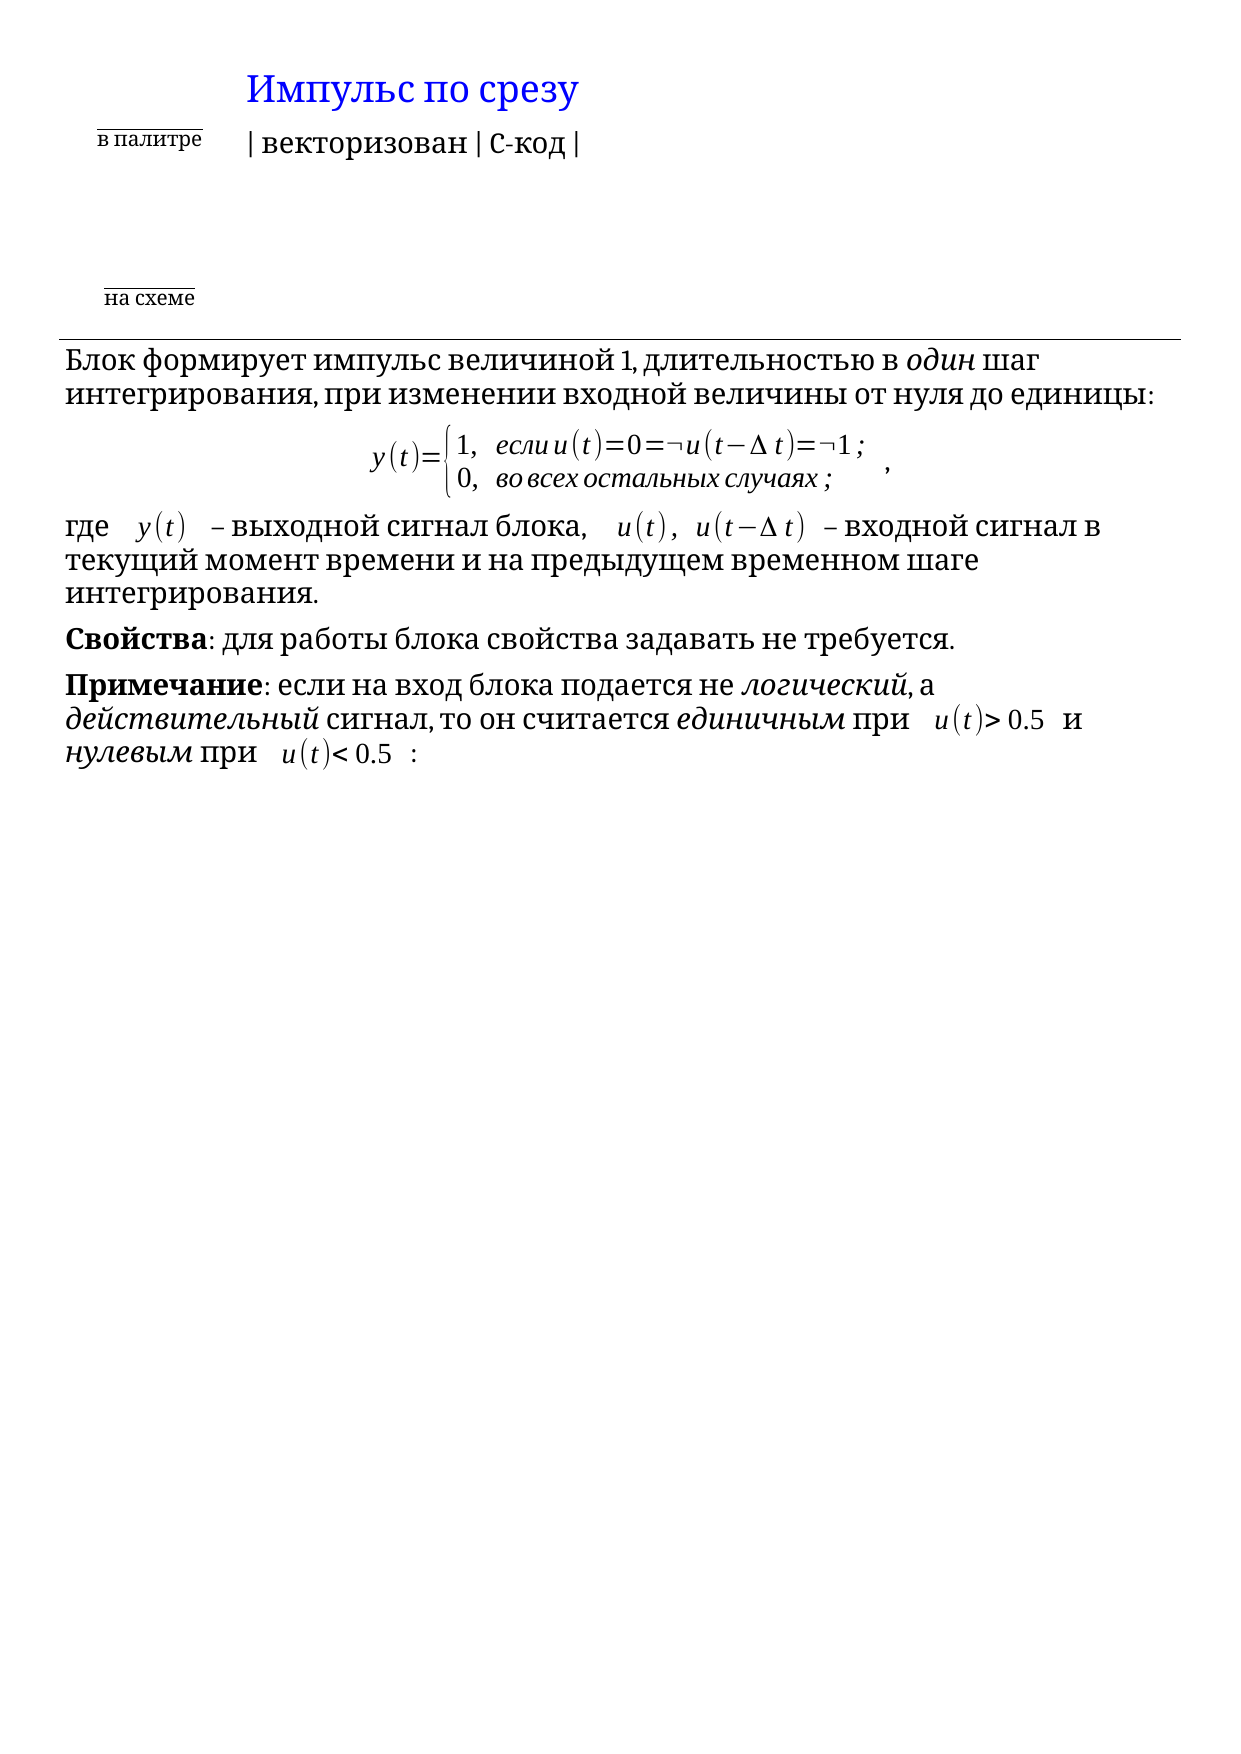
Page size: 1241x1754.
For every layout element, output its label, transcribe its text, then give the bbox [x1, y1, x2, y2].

table_cell Блок формирует импульс величиной 1, длительностью в один шаг интегрирования, при изменении входной величины от нуля до единицы: , где – выходной сигнал блока, – входной сигнал в текущий момент времени и на предыдущем временном шаге интегрирования. Свойства: для работы блока свойства задавать не требуется. Примечание: если на вход блока подается не логический, а действительный сигнал, то он считается единичным при и нулевым при : [59, 340, 1181, 788]
table_cell на схеме [59, 281, 240, 339]
table_header Импульс по срезу [240, 59, 1181, 122]
table_cell [240, 281, 1181, 339]
table_cell в палитре [59, 122, 240, 179]
table_cell [240, 179, 1181, 281]
table_cell [59, 179, 240, 281]
table_header [59, 59, 240, 122]
table_cell | векторизован | C-код | [240, 122, 1181, 179]
